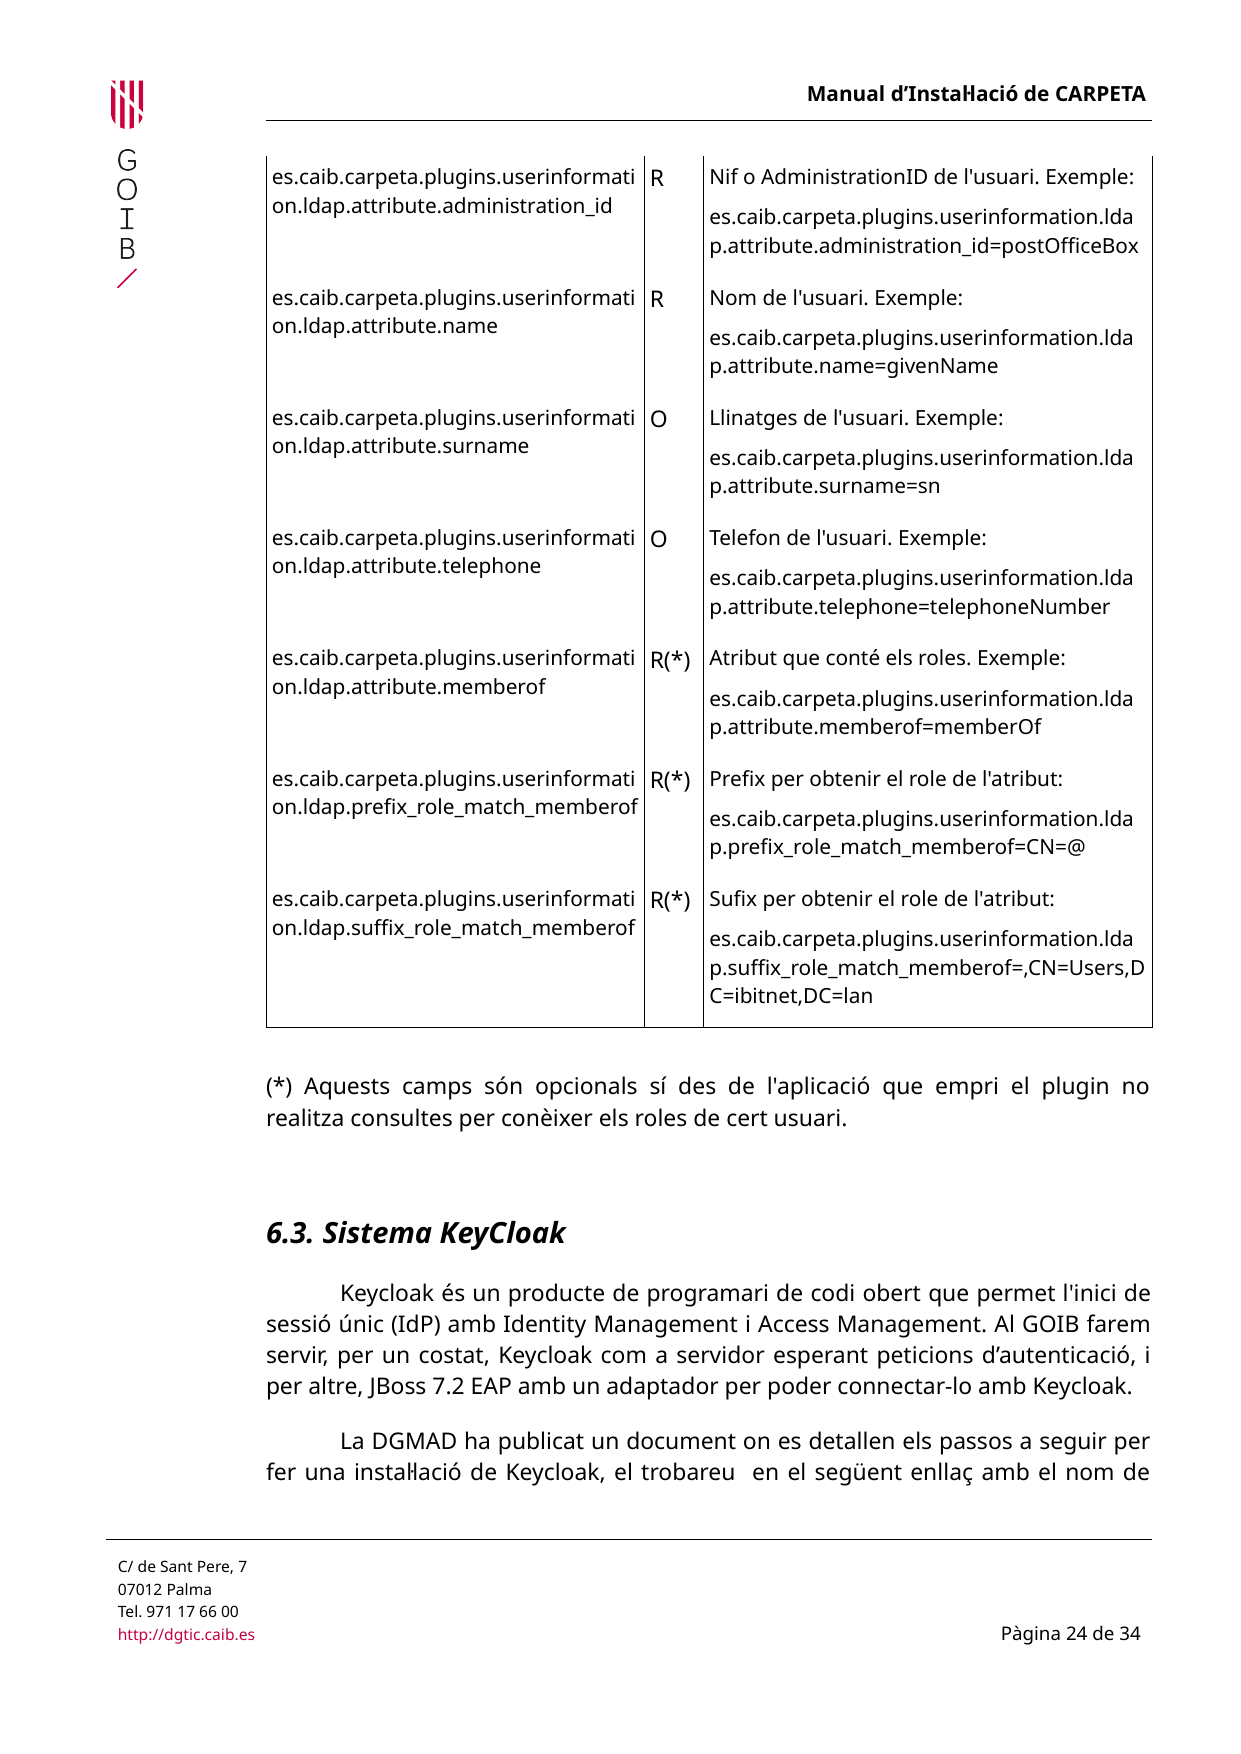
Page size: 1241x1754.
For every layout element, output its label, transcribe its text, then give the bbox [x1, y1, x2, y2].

table_cell es.caib.carpeta.plugins.userinformation.ldap.attribute.memberof [267, 638, 644, 758]
text Keycloak és un producte de programari de codi obert que permet l'inici de sessió únic (IdP) amb Identity Management i Access Management. Al GOIB farem servir, per un costat, Keycloak com a servidor esperant peticions d’autenticació, i per altre, JBoss 7.2 EAP amb un adaptador per poder connectar-lo amb Keycloak. [266, 1277, 1152, 1402]
table_cell Nif o AdministrationID de l'usuari. Exemple: es.caib.carpeta.plugins.userinformation.ldap.attribute.administration_id=postOfficeBox [704, 156, 1152, 277]
text (*) Aquests camps són opcionals sí des de l'aplicació que empri el plugin no realitza consultes per conèixer els roles de cert usuari. [266, 1070, 1152, 1133]
table_cell Prefix per obtenir el role de l'atribut: es.caib.carpeta.plugins.userinformation.ldap.prefix_role_match_memberof=CN=@ [704, 758, 1152, 878]
table_cell O [645, 397, 703, 517]
picture [82, 57, 172, 319]
table_cell O [645, 518, 703, 638]
table_cell R [645, 277, 703, 397]
table_cell es.caib.carpeta.plugins.userinformation.ldap.attribute.telephone [267, 518, 644, 638]
subtitle Sistema KeyCloak [266, 1213, 1152, 1252]
text La DGMAD ha publicat un document on es detallen els passos a seguir per fer una instal·lació de Keycloak, el trobareu en el següent enllaç amb el nom de [266, 1425, 1152, 1488]
table_cell R(*) [645, 638, 703, 758]
table_cell Nom de l'usuari. Exemple: es.caib.carpeta.plugins.userinformation.ldap.attribute.name=givenName [704, 277, 1152, 397]
table_cell Telefon de l'usuari. Exemple: es.caib.carpeta.plugins.userinformation.ldap.attribute.telephone=telephoneNumber [704, 518, 1152, 638]
table_cell R(*) [645, 879, 703, 1027]
table_cell Atribut que conté els roles. Exemple: es.caib.carpeta.plugins.userinformation.ldap.attribute.memberof=memberOf [704, 638, 1152, 758]
table_cell Sufix per obtenir el role de l'atribut: es.caib.carpeta.plugins.userinformation.ldap.suffix_role_match_memberof=,CN=Users,DC=ibitnet,DC=lan [704, 879, 1152, 1027]
table_cell es.caib.carpeta.plugins.userinformation.ldap.attribute.administration_id [267, 156, 644, 277]
table_cell es.caib.carpeta.plugins.userinformation.ldap.prefix_role_match_memberof [267, 758, 644, 878]
table_cell es.caib.carpeta.plugins.userinformation.ldap.attribute.surname [267, 397, 644, 517]
table_cell es.caib.carpeta.plugins.userinformation.ldap.attribute.name [267, 277, 644, 397]
table_cell R [645, 156, 703, 277]
table_cell es.caib.carpeta.plugins.userinformation.ldap.suffix_role_match_memberof [267, 879, 644, 1027]
table_cell R(*) [645, 758, 703, 878]
table_cell Llinatges de l'usuari. Exemple: es.caib.carpeta.plugins.userinformation.ldap.attribute.surname=sn [704, 397, 1152, 517]
